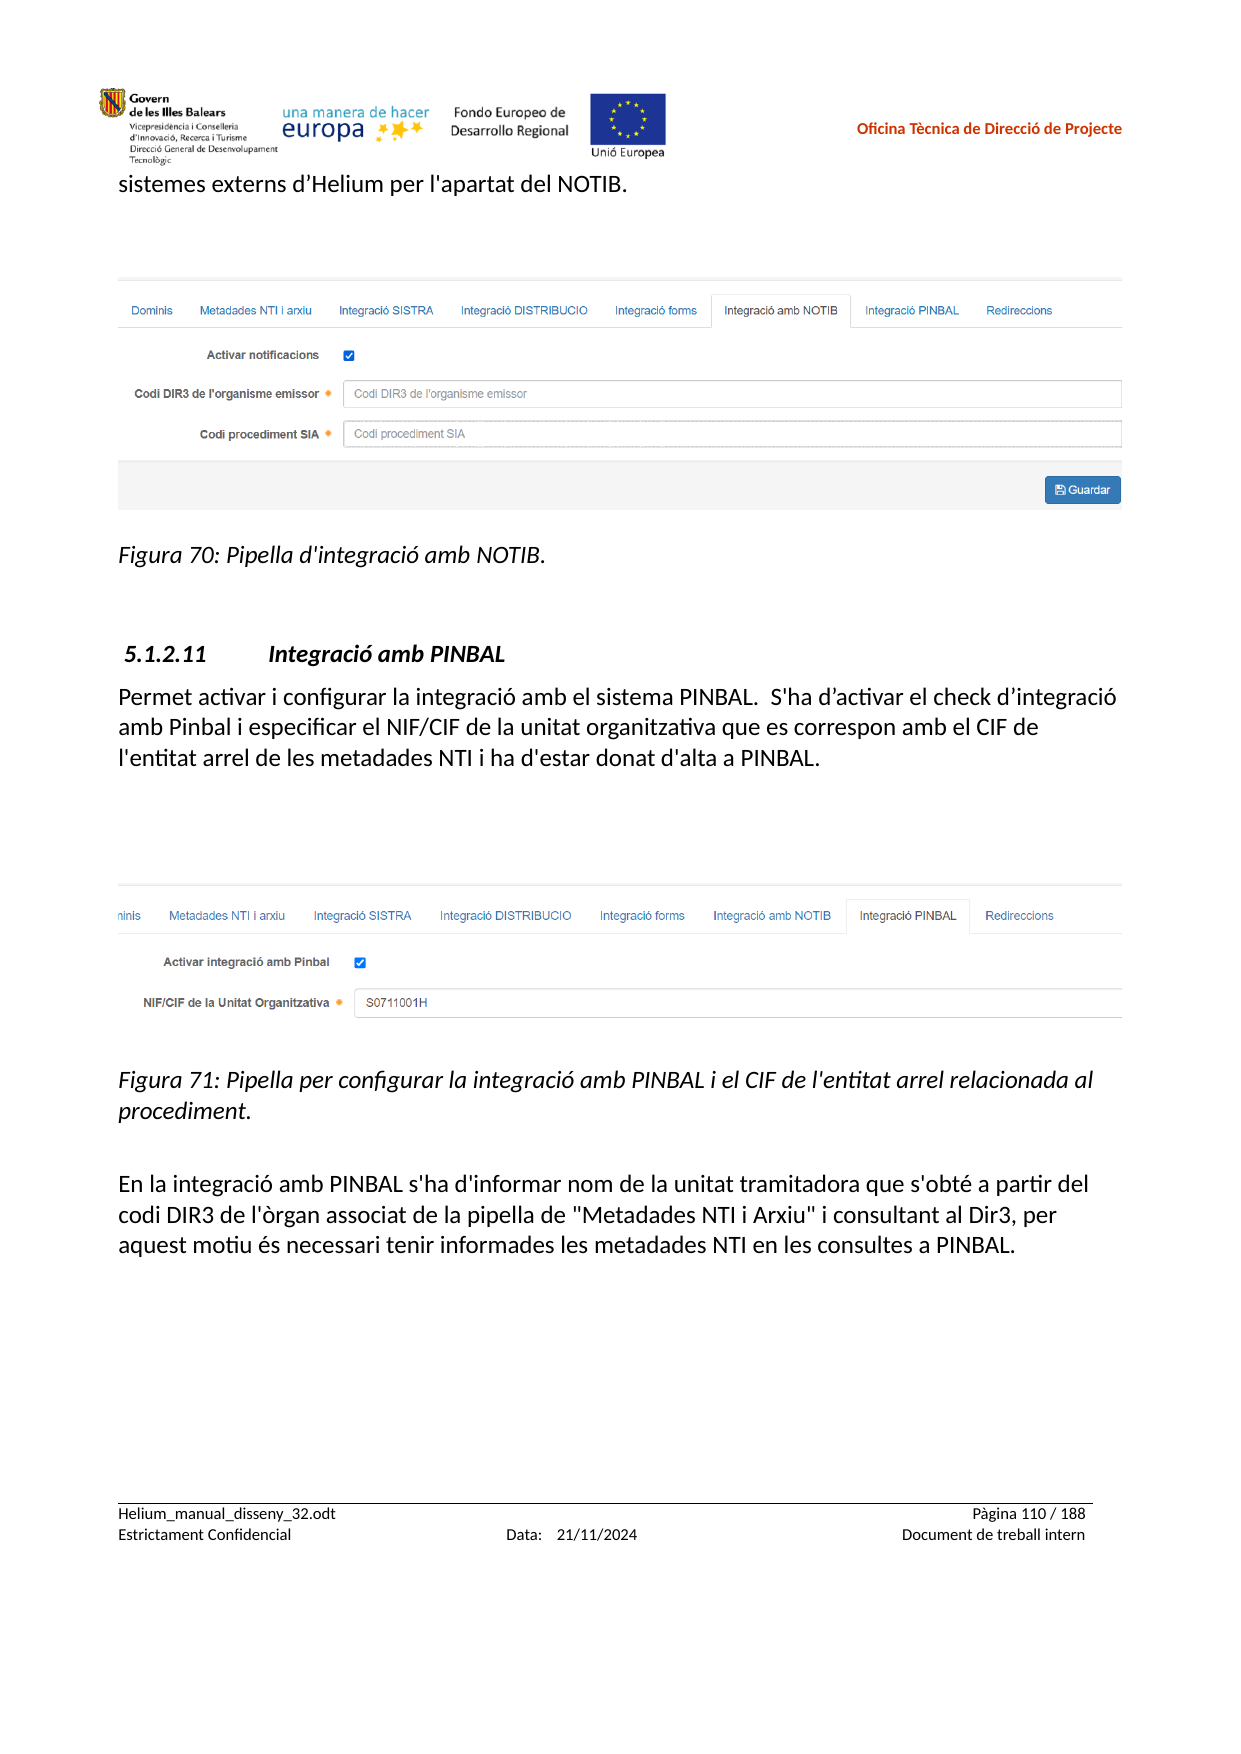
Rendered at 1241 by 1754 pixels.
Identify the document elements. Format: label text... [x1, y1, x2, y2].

picture [99, 87, 668, 166]
text Permet activar i configurar la integració amb el sistema PINBAL. S'ha d’activar el check d’integració amb Pinbal i especificar el NIF/CIF de la unitat organitzativa que es correspon amb el CIF de l'entitat arrel de les metadades NTI i ha d'estar donat d'alta a PINBAL. [118, 681, 1122, 773]
text En la integració amb PINBAL s'ha d'informar nom de la unitat tramitadora que s'obté a partir del codi DIR3 de l'òrgan associat de la pipella de "Metadades NTI i Arxiu" i consultant al Dir3, per aquest motiu és necessari tenir informades les metadades NTI en les consultes a PINBAL. [118, 1168, 1122, 1260]
subtitle Integració amb PINBAL [118, 638, 1122, 668]
picture [118, 883, 1123, 1065]
text Figura 71: Pipella per configurar la integració amb PINBAL i el CIF de l'entitat arrel relacionada al procediment. [118, 1065, 1122, 1125]
picture [118, 277, 1123, 510]
text Figura 70: Pipella d'integració amb NOTIB. [118, 510, 1122, 570]
text sistemes externs d’Helium per l'apartat del NOTIB. [118, 168, 1122, 198]
